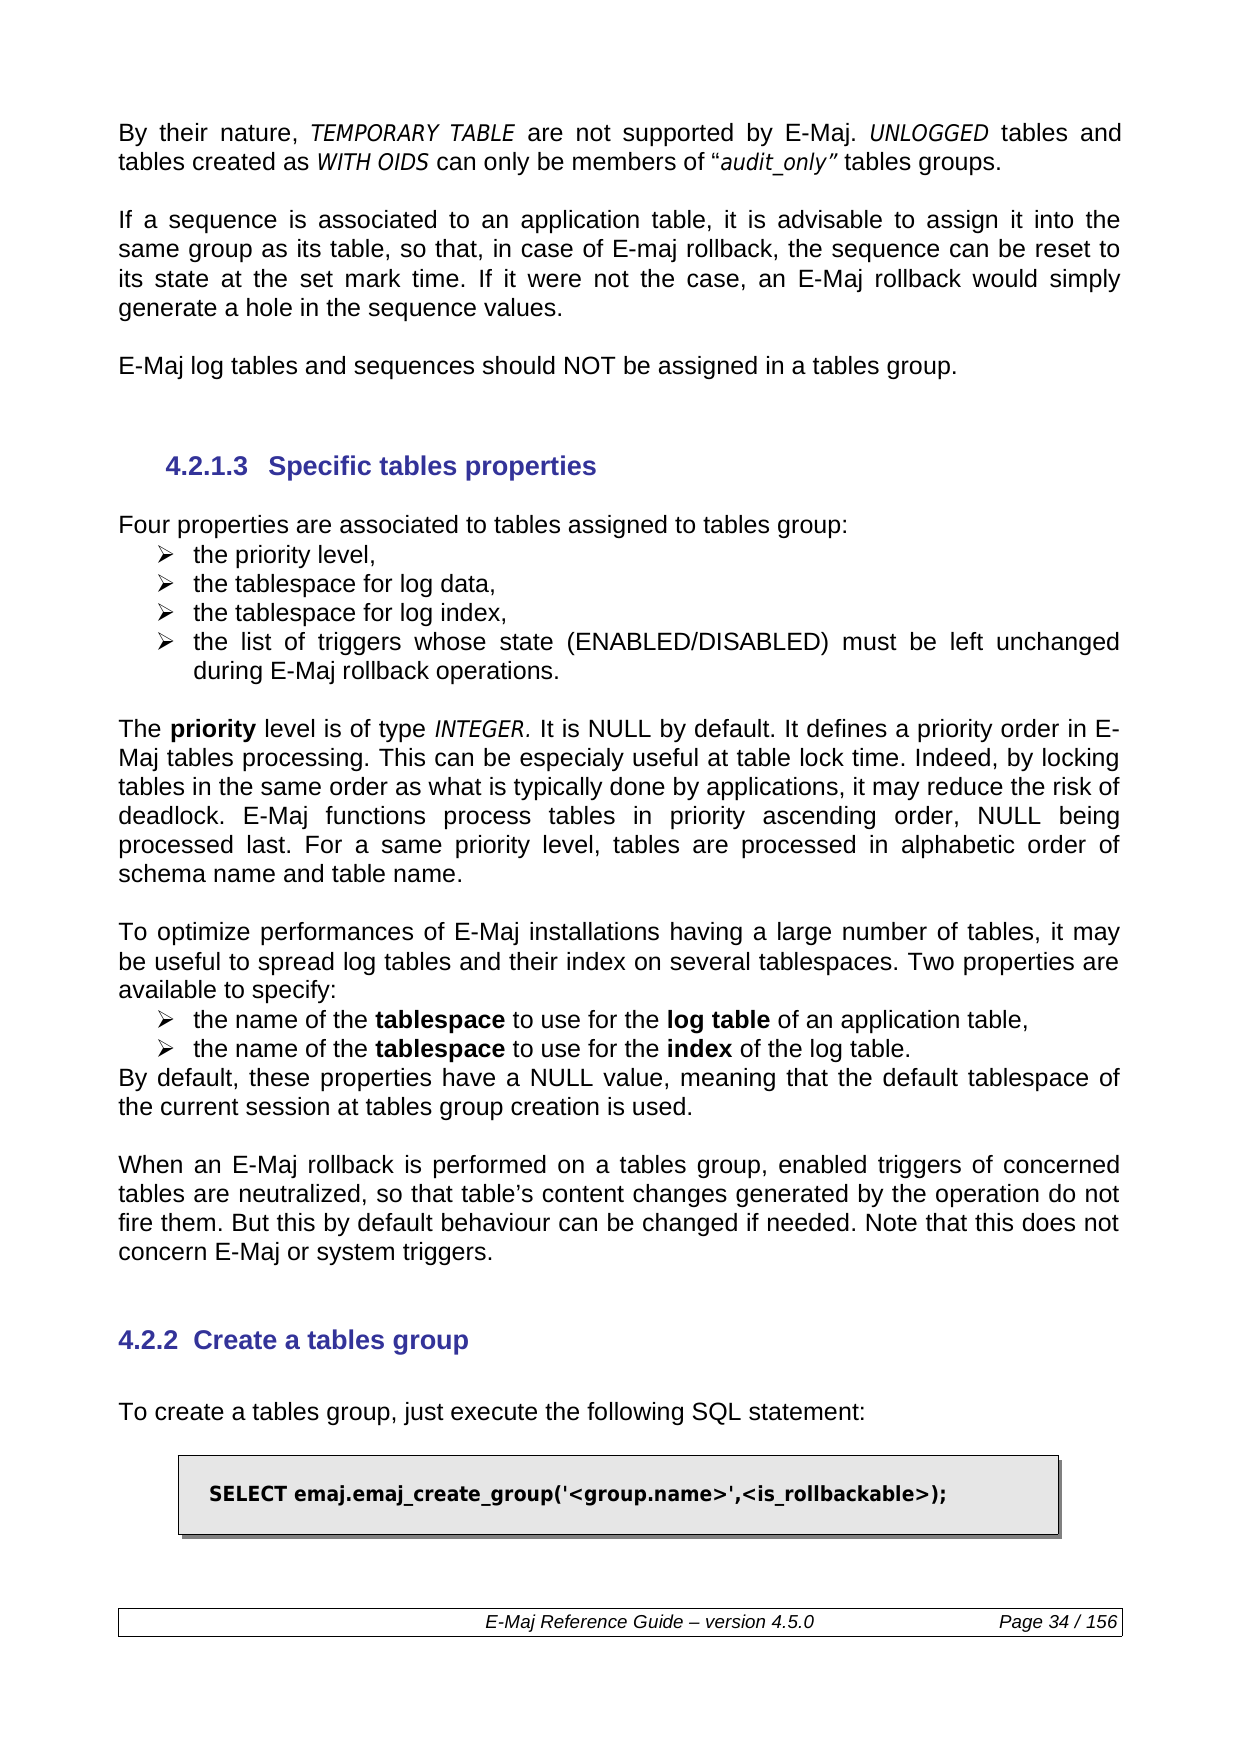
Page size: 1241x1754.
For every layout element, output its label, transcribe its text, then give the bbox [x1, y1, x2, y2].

list the list of triggers whose state (ENABLED/DISABLED) must be left unchanged during E-Maj rollback operations. [156, 627, 1122, 685]
subtitle Specific tables properties [165, 450, 1122, 481]
text To create a tables group, just execute the following SQL statement: [118, 1397, 1122, 1426]
text Four properties are associated to tables assigned to tables group: [118, 510, 1122, 539]
text E-Maj log tables and sequences should NOT be assigned in a tables group. [118, 351, 1122, 380]
list the tablespace for log index, [156, 598, 1122, 627]
text The priority level is of type INTEGER. It is NULL by default. It defines a priority order in E-Maj tables processing. This can be especialy useful at table lock time. Indeed, by locking tables in the same order as what is typically done by applications, it may reduce the risk of deadlock. E-Maj functions process tables in priority ascending order, NULL being processed last. For a same priority level, tables are processed in alphabetic order of schema name and table name. [118, 714, 1122, 888]
text When an E-Maj rollback is performed on a tables group, enabled triggers of concerned tables are neutralized, so that table’s content changes generated by the operation do not fire them. But this by default behaviour can be changed if needed. Note that this does not concern E-Maj or system triggers. [118, 1150, 1122, 1266]
text By default, these properties have a NULL value, meaning that the default tablespace of the current session at tables group creation is used. [118, 1063, 1122, 1121]
list the tablespace for log data, [156, 568, 1122, 598]
text To optimize performances of E-Maj installations having a large number of tables, it may be useful to spread log tables and their index on several tablespaces. Two properties are available to specify: [118, 917, 1122, 1004]
text SELECT emaj.emaj_create_group('<group.name>',<is_rollbackable>); [179, 1479, 1058, 1504]
text If a sequence is associated to an application table, it is advisable to assign it into the same group as its table, so that, in case of E-maj rollback, the sequence can be reset to its state at the set mark time. If it were not the case, an E-Maj rollback would simply generate a hole in the sequence values. [118, 205, 1122, 322]
subtitle Create a tables group [118, 1324, 1122, 1355]
list the name of the tablespace to use for the log table of an application table, [156, 1004, 1122, 1033]
list the name of the tablespace to use for the index of the log table. [156, 1033, 1122, 1063]
text By their nature, TEMPORARY TABLE are not supported by E-Maj. UNLOGGED tables and tables created as WITH OIDS can only be members of “audit_only” tables groups. [118, 118, 1122, 176]
list the priority level, [156, 539, 1122, 568]
